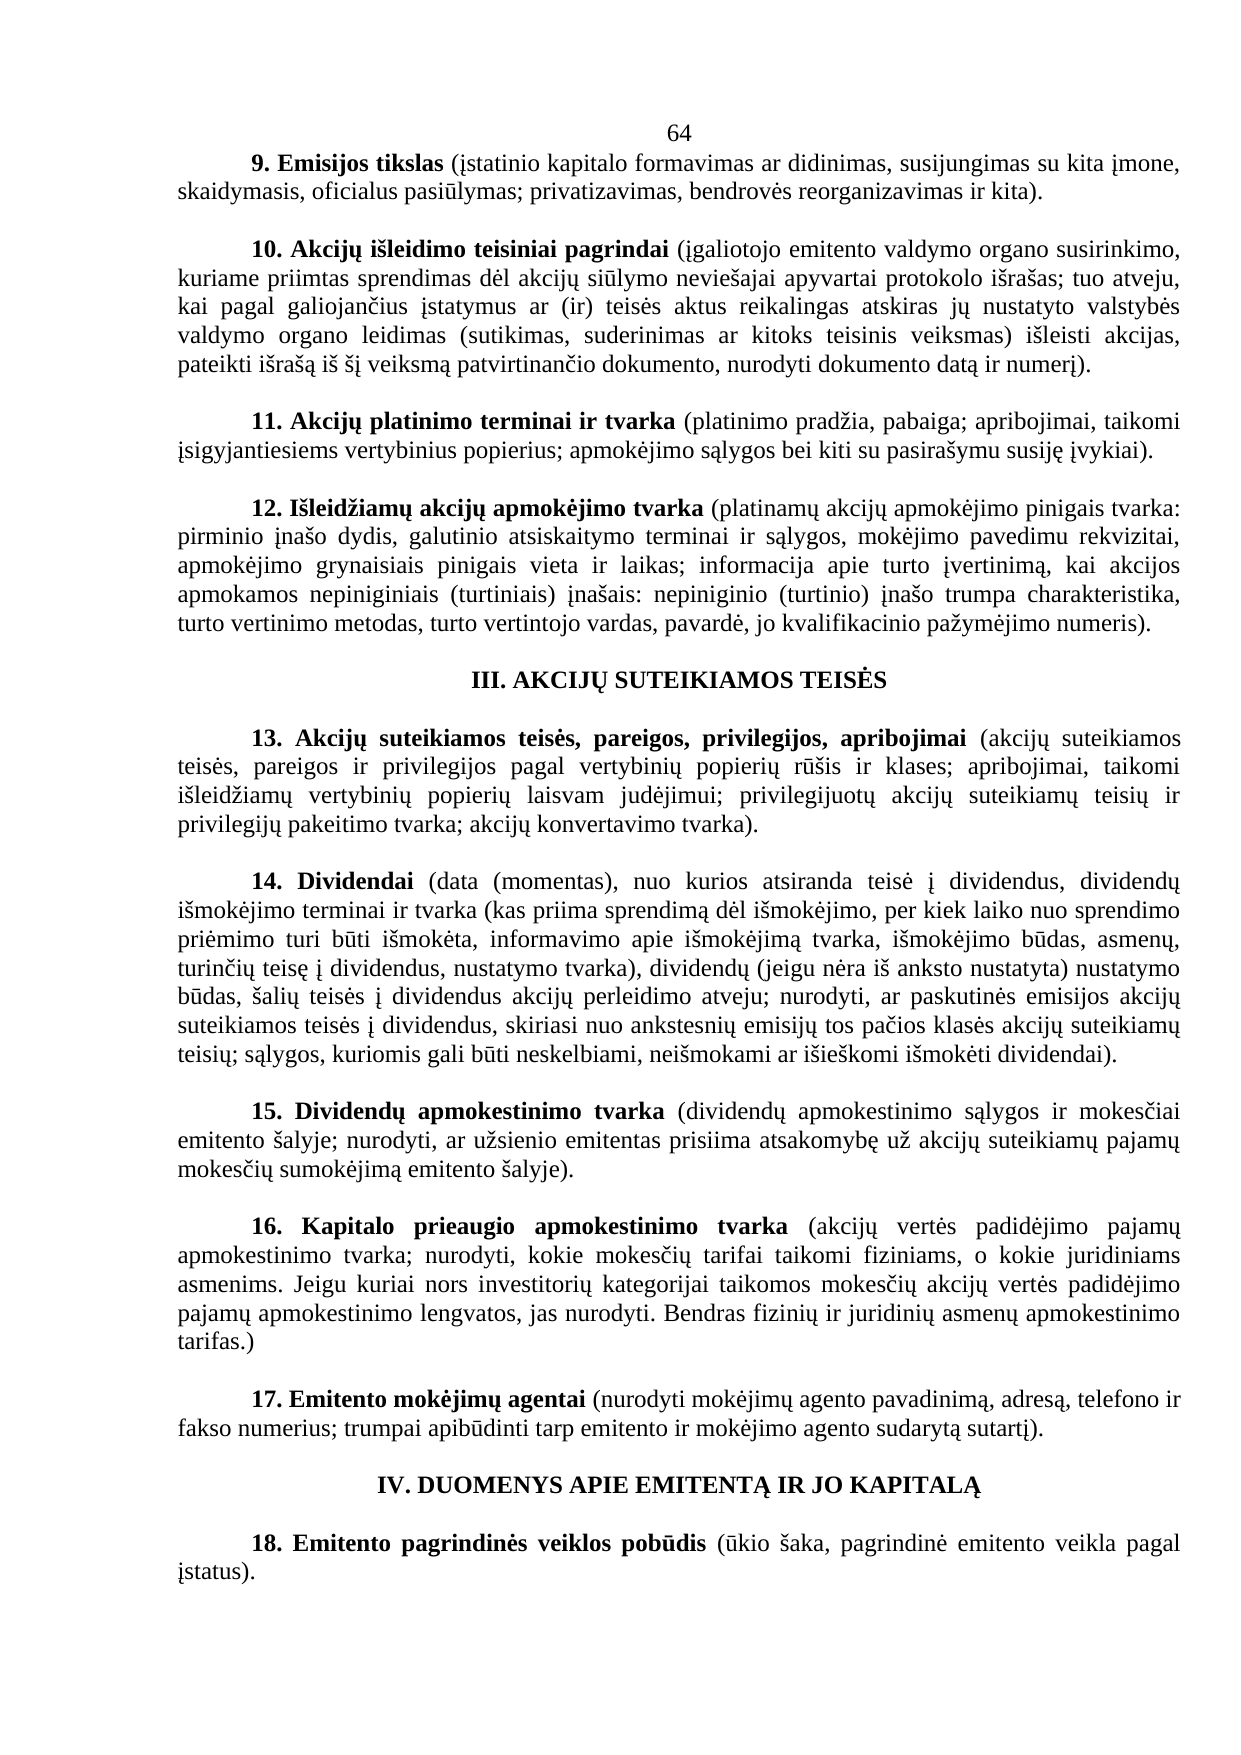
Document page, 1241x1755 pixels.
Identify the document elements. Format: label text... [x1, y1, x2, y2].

text 12. Išleidžiamų akcijų apmokėjimo tvarka (platinamų akcijų apmokėjimo pinigais tvarka: pirminio įnašo dydis, galutinio atsiskaitymo terminai ir sąlygos, mokėjimo pavedimu rekvizitai, apmokėjimo grynaisiais pinigais vieta ir laikas; informacija apie turto įvertinimą, kai akcijos apmokamos nepiniginiais (turtiniais) įnašais: nepiniginio (turtinio) įnašo trumpa charakteristika, turto vertinimo metodas, turto vertintojo vardas, pavardė, jo kvalifikacinio pažymėjimo numeris). [177, 493, 1181, 636]
text III. AKCIJŲ SUTEIKIAMOS TEISĖS [177, 665, 1181, 694]
text 13. Akcijų suteikiamos teisės, pareigos, privilegijos, apribojimai (akcijų suteikiamos teisės, pareigos ir privilegijos pagal vertybinių popierių rūšis ir klases; apribojimai, taikomi išleidžiamų vertybinių popierių laisvam judėjimui; privilegijuotų akcijų suteikiamų teisių ir privilegijų pakeitimo tvarka; akcijų konvertavimo tvarka). [177, 723, 1181, 838]
text 10. Akcijų išleidimo teisiniai pagrindai (įgaliotojo emitento valdymo organo susirinkimo, kuriame priimtas sprendimas dėl akcijų siūlymo neviešajai apyvartai protokolo išrašas; tuo atveju, kai pagal galiojančius įstatymus ar (ir) teisės aktus reikalingas atskiras jų nustatyto valstybės valdymo organo leidimas (sutikimas, suderinimas ar kitoks teisinis veiksmas) išleisti akcijas, pateikti išrašą iš šį veiksmą patvirtinančio dokumento, nurodyti dokumento datą ir numerį). [177, 234, 1181, 378]
text 9. Emisijos tikslas (įstatinio kapitalo formavimas ar didinimas, susijungimas su kita įmone, skaidymasis, oficialus pasiūlymas; privatizavimas, bendrovės reorganizavimas ir kita). [177, 148, 1181, 205]
text 14. Dividendai (data (momentas), nuo kurios atsiranda teisė į dividendus, dividendų išmokėjimo terminai ir tvarka (kas priima sprendimą dėl išmokėjimo, per kiek laiko nuo sprendimo priėmimo turi būti išmokėta, informavimo apie išmokėjimą tvarka, išmokėjimo būdas, asmenų, turinčių teisę į dividendus, nustatymo tvarka), dividendų (jeigu nėra iš anksto nustatyta) nustatymo būdas, šalių teisės į dividendus akcijų perleidimo atveju; nurodyti, ar paskutinės emisijos akcijų suteikiamos teisės į dividendus, skiriasi nuo ankstesnių emisijų tos pačios klasės akcijų suteikiamų teisių; sąlygos, kuriomis gali būti neskelbiami, neišmokami ar išieškomi išmokėti dividendai). [177, 866, 1181, 1068]
text 18. Emitento pagrindinės veiklos pobūdis (ūkio šaka, pagrindinė emitento veikla pagal įstatus). [177, 1528, 1181, 1585]
text 11. Akcijų platinimo terminai ir tvarka (platinimo pradžia, pabaiga; apribojimai, taikomi įsigyjantiesiems vertybinius popierius; apmokėjimo sąlygos bei kiti su pasirašymu susiję įvykiai). [177, 406, 1181, 464]
text 15. Dividendų apmokestinimo tvarka (dividendų apmokestinimo sąlygos ir mokesčiai emitento šalyje; nurodyti, ar užsienio emitentas prisiima atsakomybę už akcijų suteikiamų pajamų mokesčių sumokėjimą emitento šalyje). [177, 1096, 1181, 1183]
text IV. DUOMENYS APIE EMITENTĄ IR JO KAPITALĄ [177, 1470, 1181, 1499]
text 17. Emitento mokėjimų agentai (nurodyti mokėjimų agento pavadinimą, adresą, telefono ir fakso numerius; trumpai apibūdinti tarp emitento ir mokėjimo agento sudarytą sutartį). [177, 1384, 1181, 1441]
text 16. Kapitalo prieaugio apmokestinimo tvarka (akcijų vertės padidėjimo pajamų apmokestinimo tvarka; nurodyti, kokie mokesčių tarifai taikomi fiziniams, o kokie juridiniams asmenims. Jeigu kuriai nors investitorių kategorijai taikomos mokesčių akcijų vertės padidėjimo pajamų apmokestinimo lengvatos, jas nurodyti. Bendras fizinių ir juridinių asmenų apmokestinimo tarifas.) [177, 1211, 1181, 1355]
